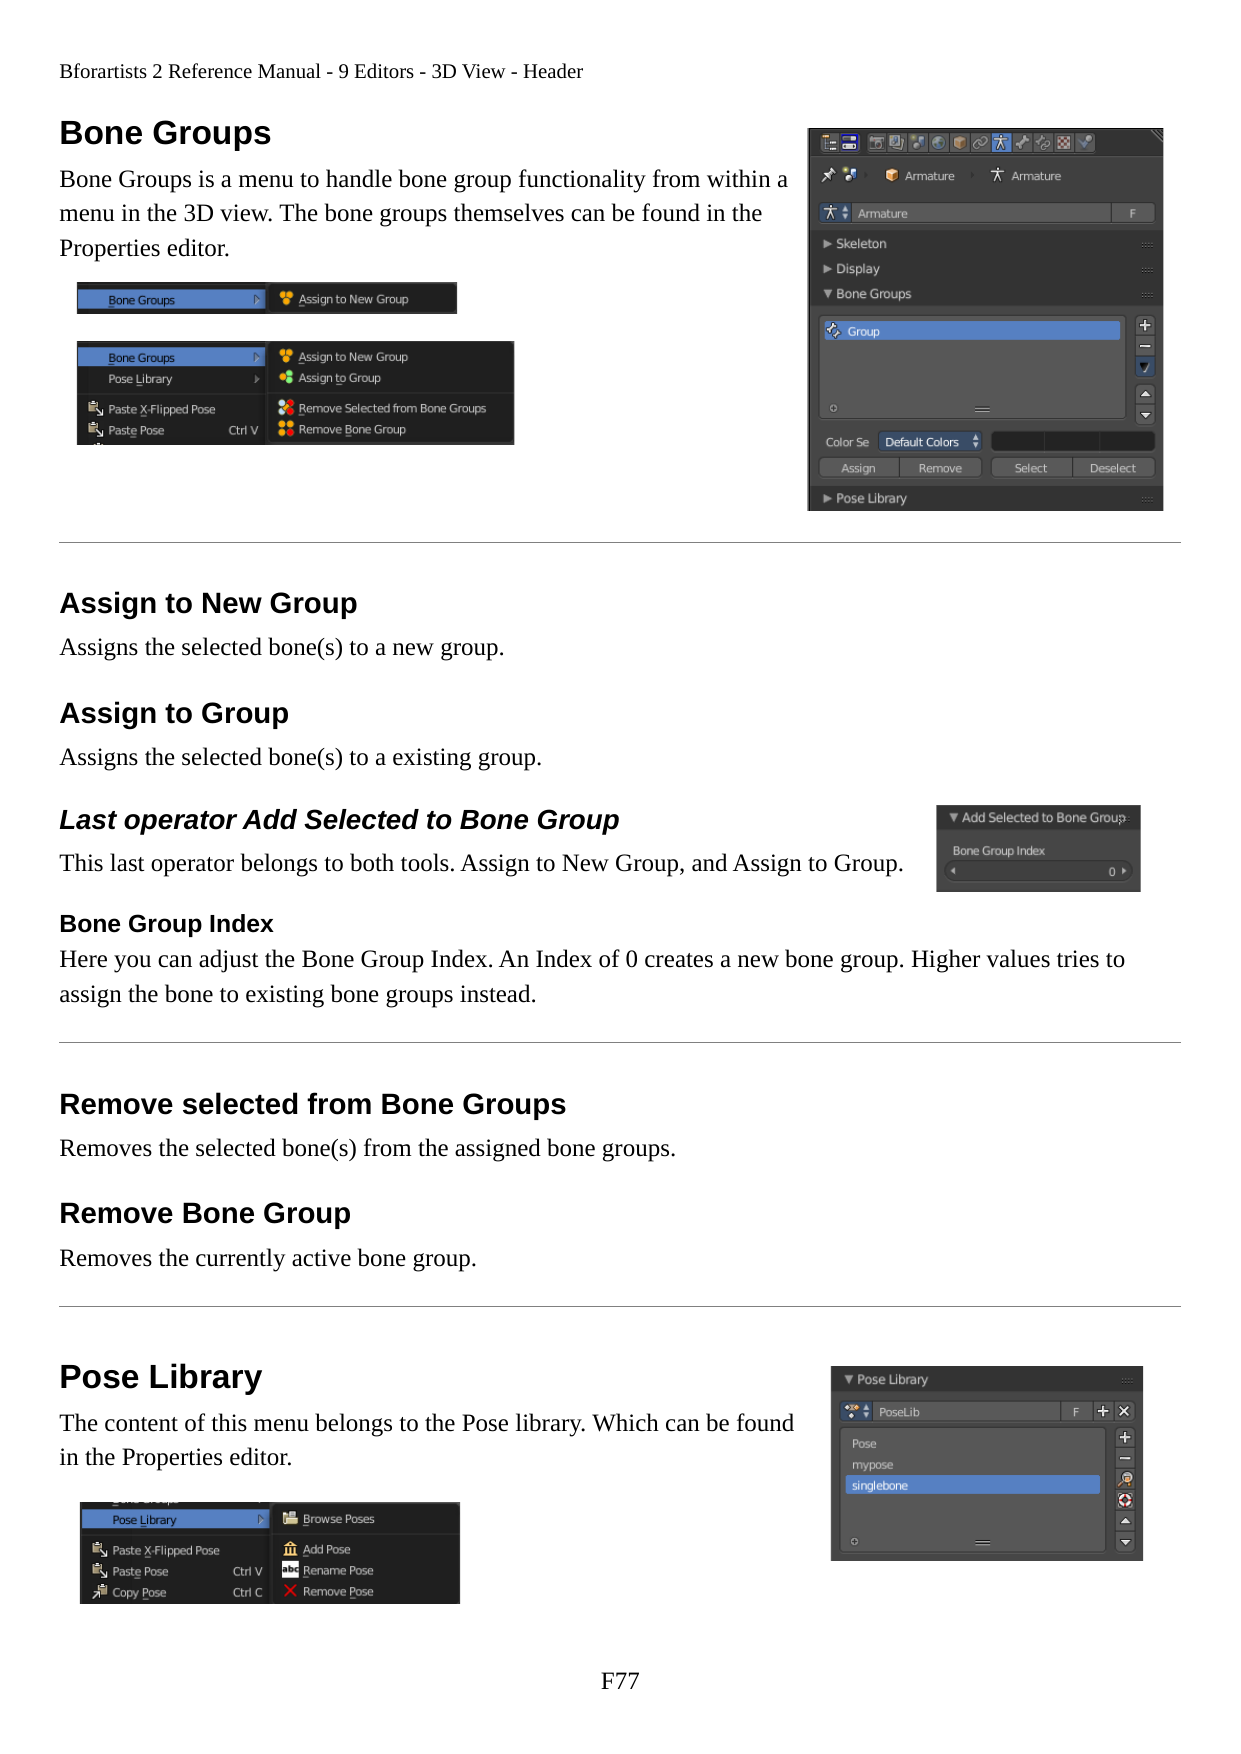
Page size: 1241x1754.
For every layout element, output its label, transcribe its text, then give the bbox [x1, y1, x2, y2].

subtitle Assign to New Group [59, 586, 1181, 619]
text Removes the currently active bone group. [59, 1243, 1181, 1271]
picture [936, 805, 1141, 892]
text The content of this menu belongs to the Pose library. Which can be found in the Properties editor. [59, 1408, 830, 1471]
text Bone Groups is a menu to handle bone group functionality from within a menu in the 3D view. The bone groups themselves can be found in the Properties editor. [59, 164, 807, 261]
picture [76, 341, 515, 445]
subtitle Bone Groups [59, 113, 1181, 151]
picture [76, 282, 458, 314]
text Assigns the selected bone(s) to a new group. [59, 632, 1181, 661]
text [1144, 1408, 1181, 1471]
subtitle Bone Group Index [59, 909, 1181, 938]
subtitle Assign to Group [59, 696, 1181, 729]
subtitle Remove selected from Bone Groups [59, 1087, 1181, 1120]
subtitle Pose Library [59, 1357, 1181, 1395]
subtitle Last operator Add Selected to Bone Group [59, 803, 1181, 835]
picture [830, 1366, 1144, 1561]
text Assigns the selected bone(s) to a existing group. [59, 742, 1181, 771]
text Removes the selected bone(s) from the assigned bone groups. [59, 1133, 1181, 1162]
subtitle Remove Bone Group [59, 1196, 1181, 1230]
picture [79, 1502, 461, 1604]
text Here you can adjust the Bone Group Index. An Index of 0 creates a new bone group. Higher values tries to assign the bone to existing bone groups instead. [59, 944, 1181, 1007]
text This last operator belongs to both tools. Assign to New Group, and Assign to Group. [59, 848, 936, 877]
picture [807, 128, 1164, 511]
